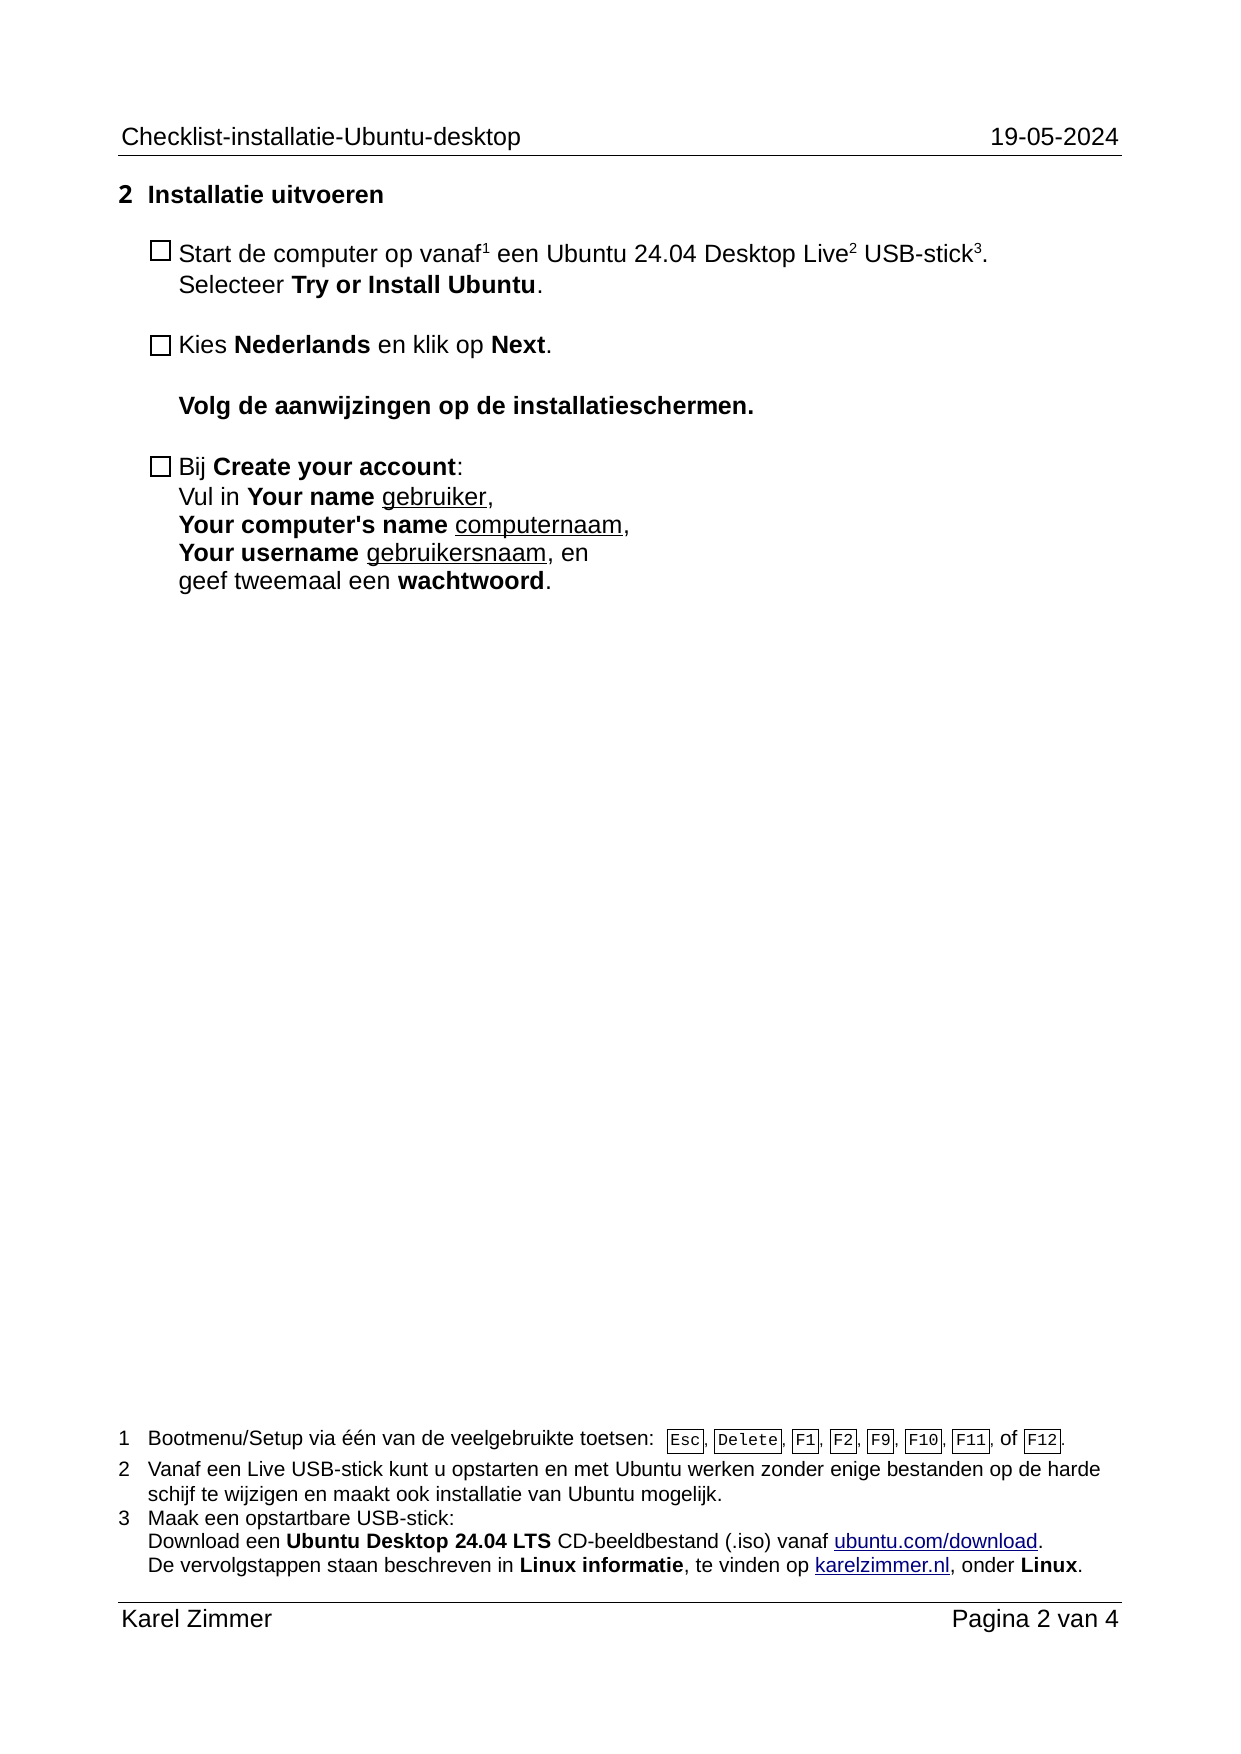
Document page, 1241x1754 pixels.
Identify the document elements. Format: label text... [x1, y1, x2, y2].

table_cell Kies Nederlands en klik op Next. [177, 330, 1122, 360]
table_cell [142, 421, 177, 451]
table_cell Selecteer Try or Install Ubuntu. [177, 269, 1122, 300]
table_cell [142, 391, 177, 421]
table_cell [118, 300, 142, 330]
table_cell [142, 330, 177, 360]
table_cell [118, 451, 142, 482]
table_header [118, 239, 142, 269]
table_cell Volg de aanwijzingen op de installatieschermen. [177, 391, 1122, 421]
table_header [142, 239, 177, 269]
table_cell Vul in Your name gebruiker, Your computer's name computernaam, Your username gebruikersnaam, en geef tweemaal een wachtwoord. [177, 482, 1122, 596]
list Installatie uitvoeren [118, 177, 1122, 211]
table_cell [118, 391, 142, 421]
table_cell [118, 421, 142, 451]
table_cell [142, 360, 177, 391]
table_cell Bij Create your account: [177, 451, 1122, 482]
table_cell [118, 482, 142, 596]
table_cell [118, 330, 142, 360]
table_cell [142, 482, 177, 596]
table_cell [142, 269, 177, 300]
table_cell [177, 421, 1122, 451]
table_cell [177, 360, 1122, 391]
table_header Start de computer op vanaf een Ubuntu 24.04 Desktop Live USB-stick. [177, 239, 1122, 269]
table_cell [118, 360, 142, 391]
table_cell [142, 451, 177, 482]
table_cell [177, 300, 1122, 330]
table_cell [118, 269, 142, 300]
table_cell [142, 300, 177, 330]
